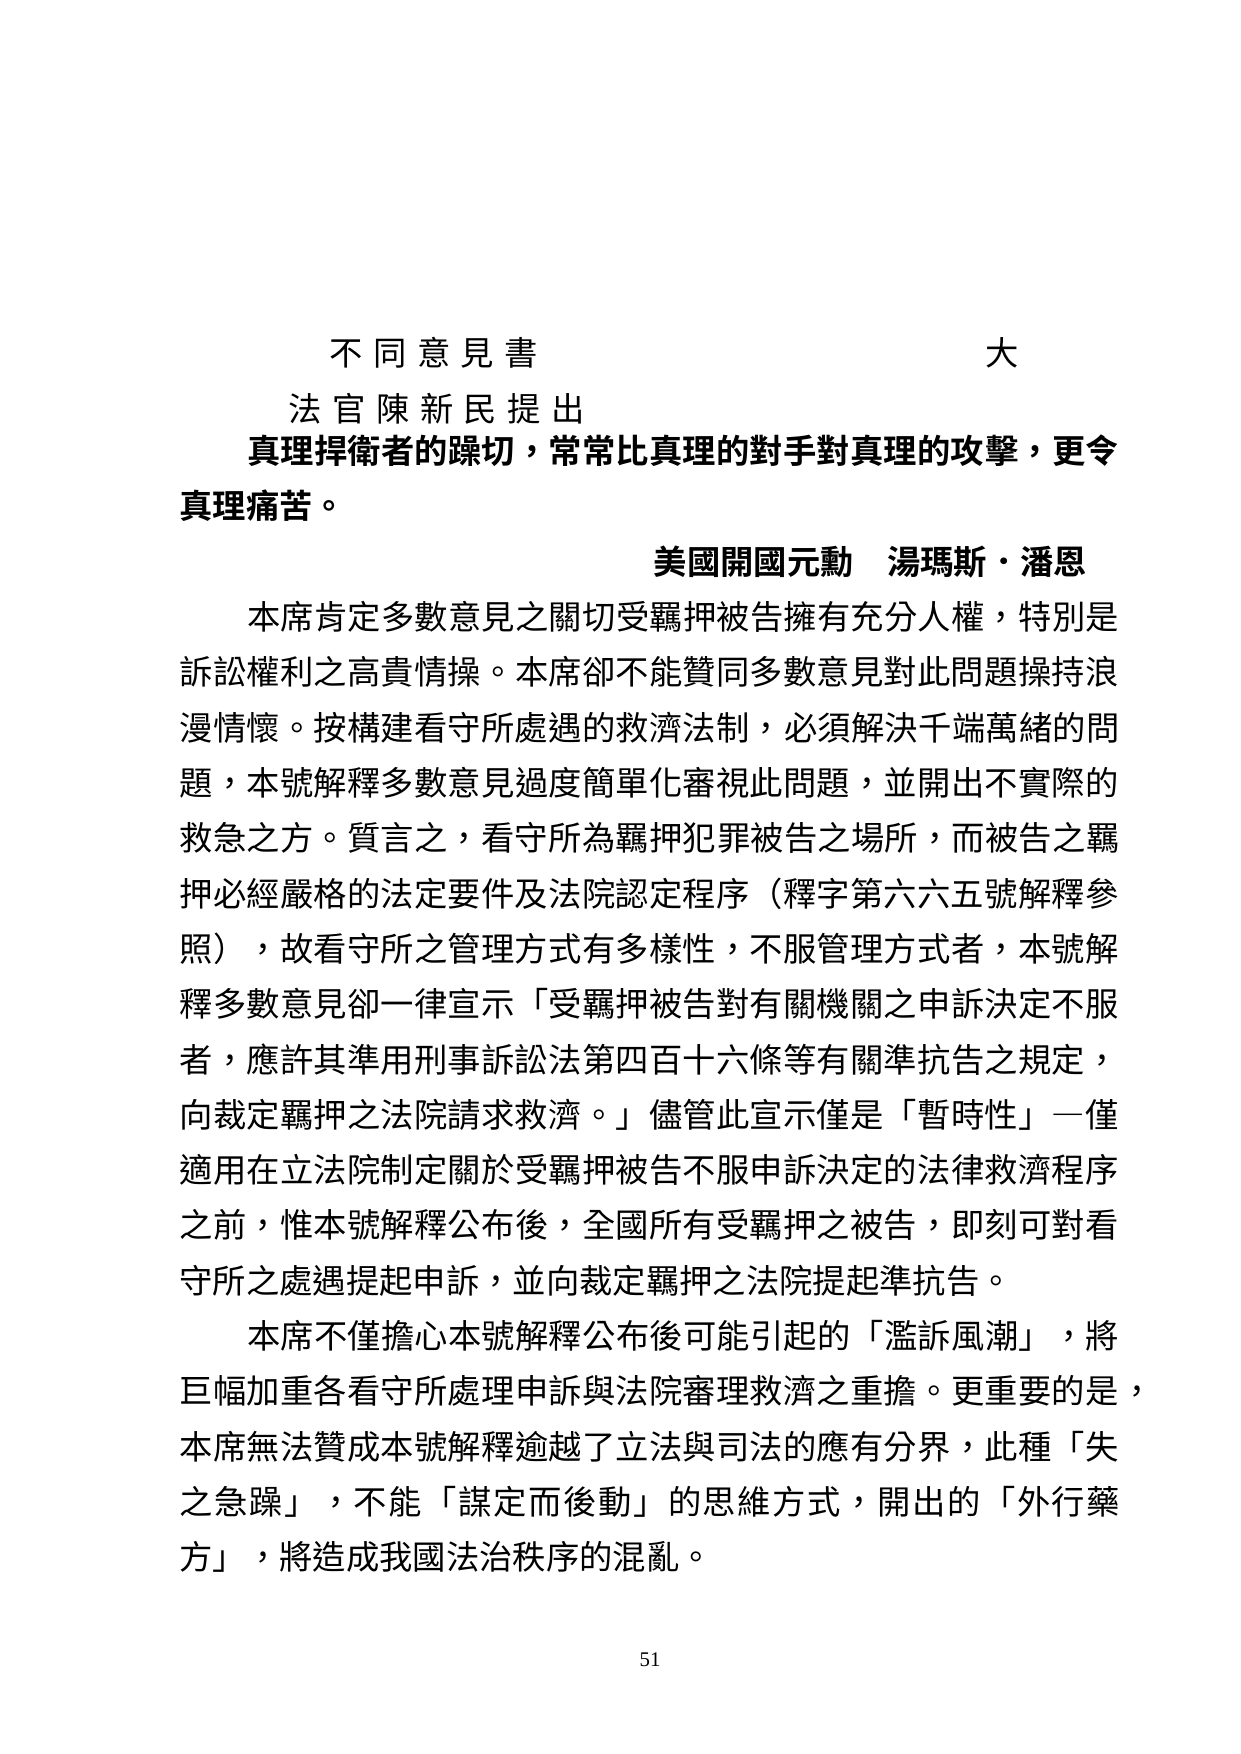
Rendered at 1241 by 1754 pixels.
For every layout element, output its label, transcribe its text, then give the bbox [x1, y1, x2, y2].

text 本席不僅擔心本號解釋公布後可能引起的「濫訴風潮」，將巨幅加重各看守所處理申訴與法院審理救濟之重擔。更重要的是，本席無法贊成本號解釋逾越了立法與司法的應有分界，此種「失之急躁」，不能「謀定而後動」的思維方式，開出的「外行藥方」，將造成我國法治秩序的混亂。 [179, 1304, 1120, 1581]
text 美國開國元勳 湯瑪斯．潘恩 [212, 530, 1087, 585]
text 真理捍衛者的躁切，常常比真理的對手對真理的攻擊，更令真理痛苦。 [179, 419, 1120, 530]
text 本席肯定多數意見之關切受羈押被告擁有充分人權，特別是訴訟權利之高貴情操。本席卻不能贊同多數意見對此問題操持浪漫情懷。按構建看守所處遇的救濟法制，必須解決千端萬緒的問題，本號解釋多數意見過度簡單化審視此問題，並開出不實際的救急之方。質言之，看守所為羈押犯罪被告之場所，而被告之羈押必經嚴格的法定要件及法院認定程序（釋字第六六五號解釋參照），故看守所之管理方式有多樣性，不服管理方式者，本號解釋多數意見卻一律宣示「受羈押被告對有關機關之申訴決定不服者，應許其準用刑事訴訟法第四百十六條等有關準抗告之規定，向裁定羈押之法院請求救濟。」儘管此宣示僅是「暫時性」—僅適用在立法院制定關於受羈押被告不服申訴決定的法律救濟程序之前，惟本號解釋公布後，全國所有受羈押之被告，即刻可對看守所之處遇提起申訴，並向裁定羈押之法院提起準抗告。 [179, 585, 1120, 1304]
text 不同意見書 大法官陳新民提出 [279, 308, 1053, 419]
